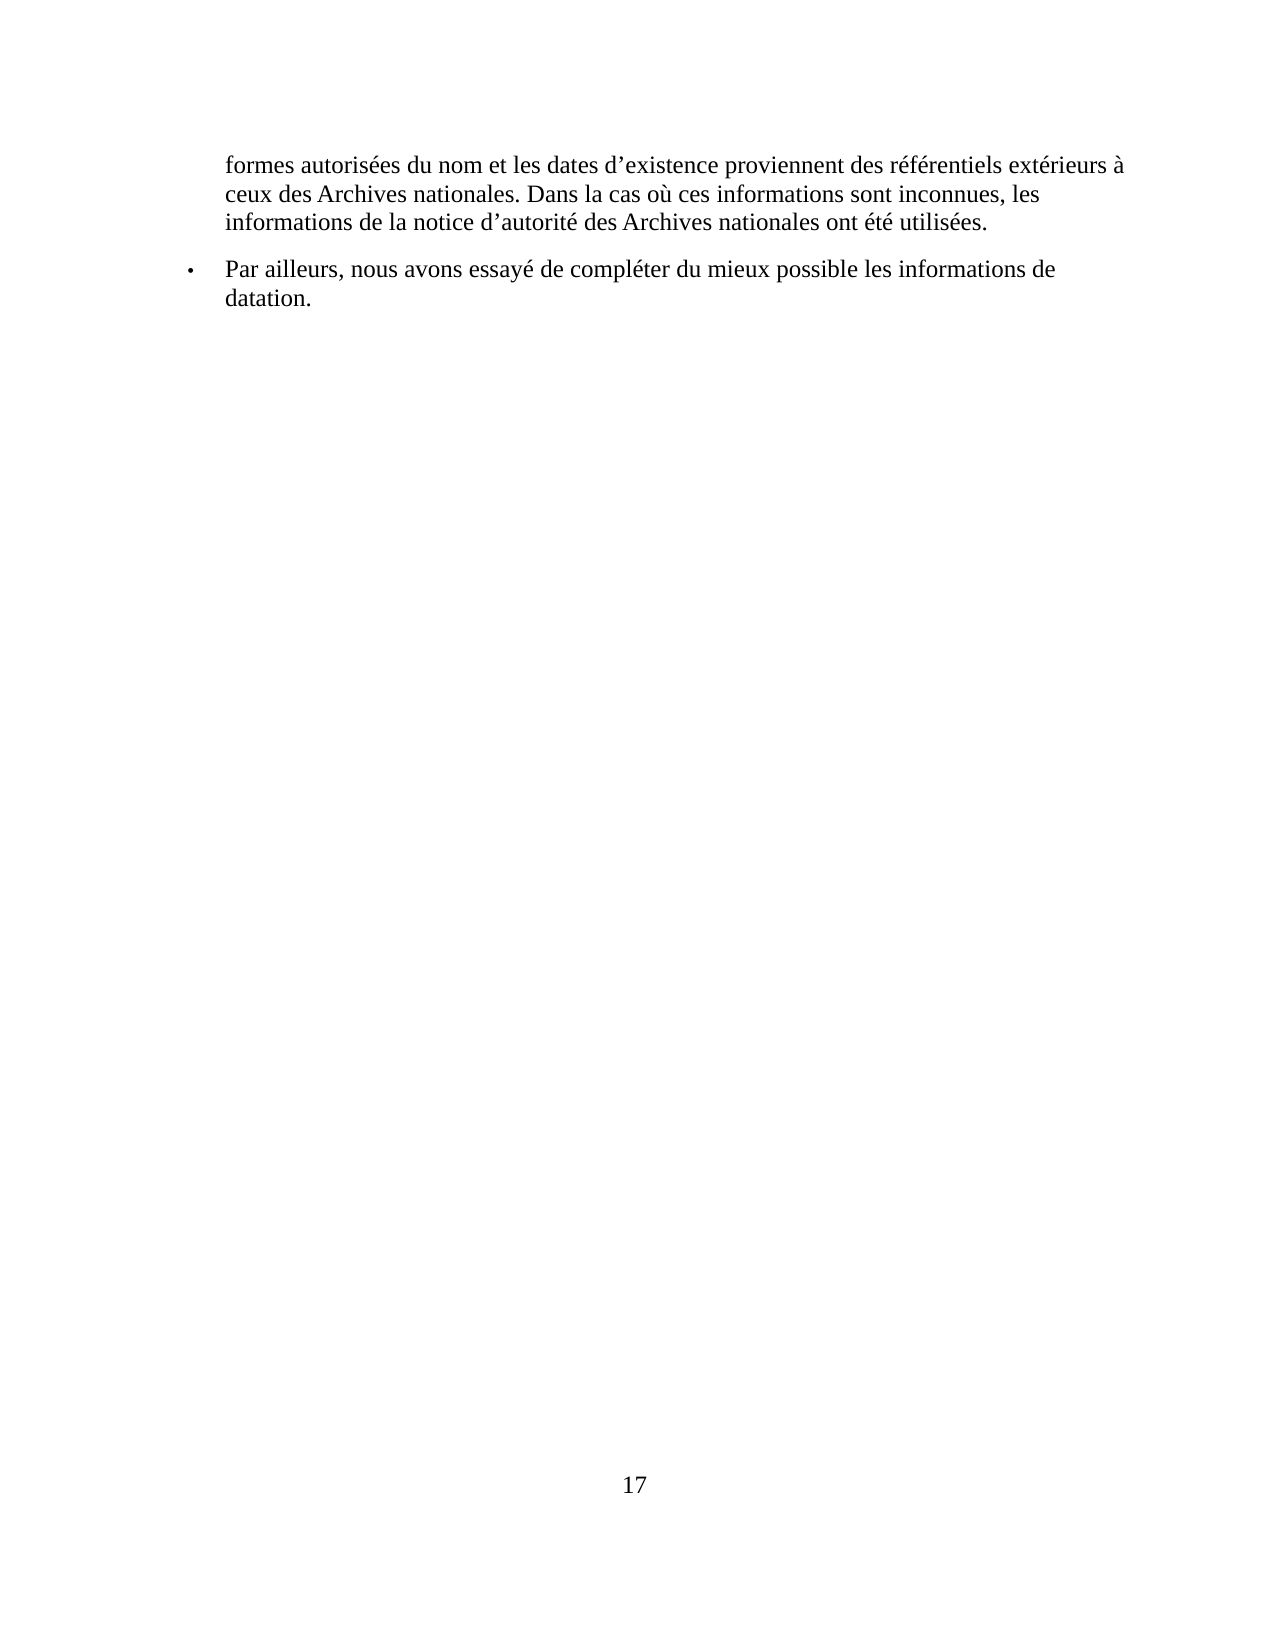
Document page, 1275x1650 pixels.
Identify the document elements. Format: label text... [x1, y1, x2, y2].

list formes autorisées du nom et les dates d’existence proviennent des référentiels extérieurs à ceux des Archives nationales. Dans la cas où ces informations sont inconnues, les informations de la notice d’autorité des Archives nationales ont été utilisées. [187, 150, 1125, 236]
list Par ailleurs, nous avons essayé de compléter du mieux possible les informations de datation. [187, 254, 1125, 312]
